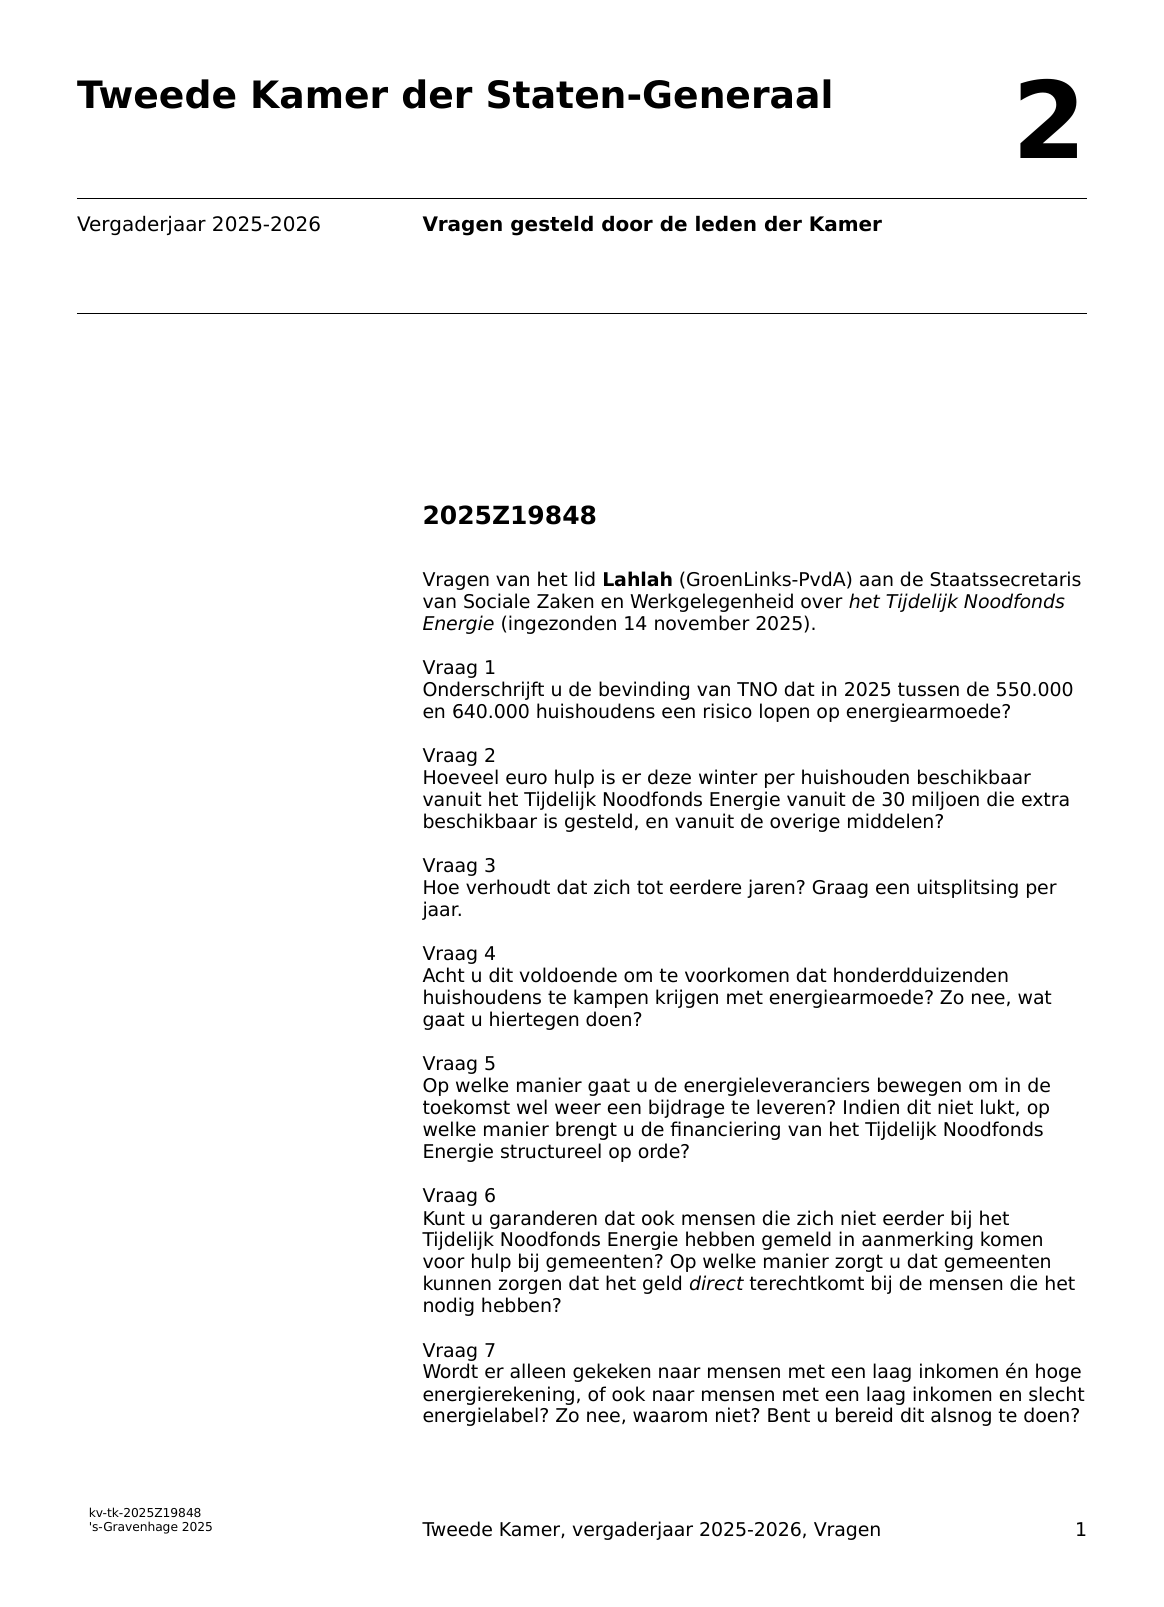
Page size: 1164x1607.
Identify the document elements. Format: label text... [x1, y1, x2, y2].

text Vraag 6 [422, 1185, 1087, 1207]
text Wordt er alleen gekeken naar mensen met een laag inkomen én hoge energierekening, of ook naar mensen met een laag inkomen en slecht energielabel? Zo nee, waarom niet? Bent u bereid dit alsnog te doen? [422, 1361, 1087, 1427]
text Vraag 4 [422, 943, 1087, 965]
text kv-tk-2025Z19848 [88, 1506, 323, 1520]
text Kunt u garanderen dat ook mensen die zich niet eerder bij het Tijdelijk Noodfonds Energie hebben gemeld in aanmerking komen voor hulp bij gemeenten? Op welke manier zorgt u dat gemeenten kunnen zorgen dat het geld direct terechtkomt bij de mensen die het nodig hebben? [422, 1207, 1087, 1317]
text Vraag 5 [422, 1053, 1087, 1075]
text Vragen van het lid Lahlah (GroenLinks-PvdA) aan de Staatssecretaris van Sociale Zaken en Werkgelegenheid over het Tijdelijk Noodfonds Energie (ingezonden 14 november 2025). [422, 569, 1087, 635]
table_header 2 [886, 59, 1087, 198]
text Vraag 2 [422, 745, 1087, 767]
text Vraag 7 [422, 1339, 1087, 1361]
table_cell Vragen gesteld door de leden der Kamer [422, 199, 1087, 313]
text Hoeveel euro hulp is er deze winter per huishouden beschikbaar vanuit het Tijdelijk Noodfonds Energie vanuit de 30 miljoen die extra beschikbaar is gesteld, en vanuit de overige middelen? [422, 767, 1087, 833]
text Onderschrijft u de bevinding van TNO dat in 2025 tussen de 550.000 en 640.000 huishoudens een risico lopen op energiearmoede? [422, 679, 1087, 723]
text 's-Gravenhage 2025 [88, 1520, 323, 1534]
text 2025Z19848 [422, 501, 1087, 531]
text Hoe verhoudt dat zich tot eerdere jaren? Graag een uitsplitsing per jaar. [422, 877, 1087, 921]
table_cell Vergaderjaar 2025-2026 [77, 199, 422, 313]
text Vraag 3 [422, 855, 1087, 877]
table_header Tweede Kamer der Staten-Generaal [77, 59, 886, 198]
text Op welke manier gaat u de energieleveranciers bewegen om in de toekomst wel weer een bijdrage te leveren? Indien dit niet lukt, op welke manier brengt u de financiering van het Tijdelijk Noodfonds Energie structureel op orde? [422, 1075, 1087, 1163]
text Acht u dit voldoende om te voorkomen dat honderdduizenden huishoudens te kampen krijgen met energiearmoede? Zo nee, wat gaat u hiertegen doen? [422, 965, 1087, 1031]
text Vraag 1 [422, 657, 1087, 679]
